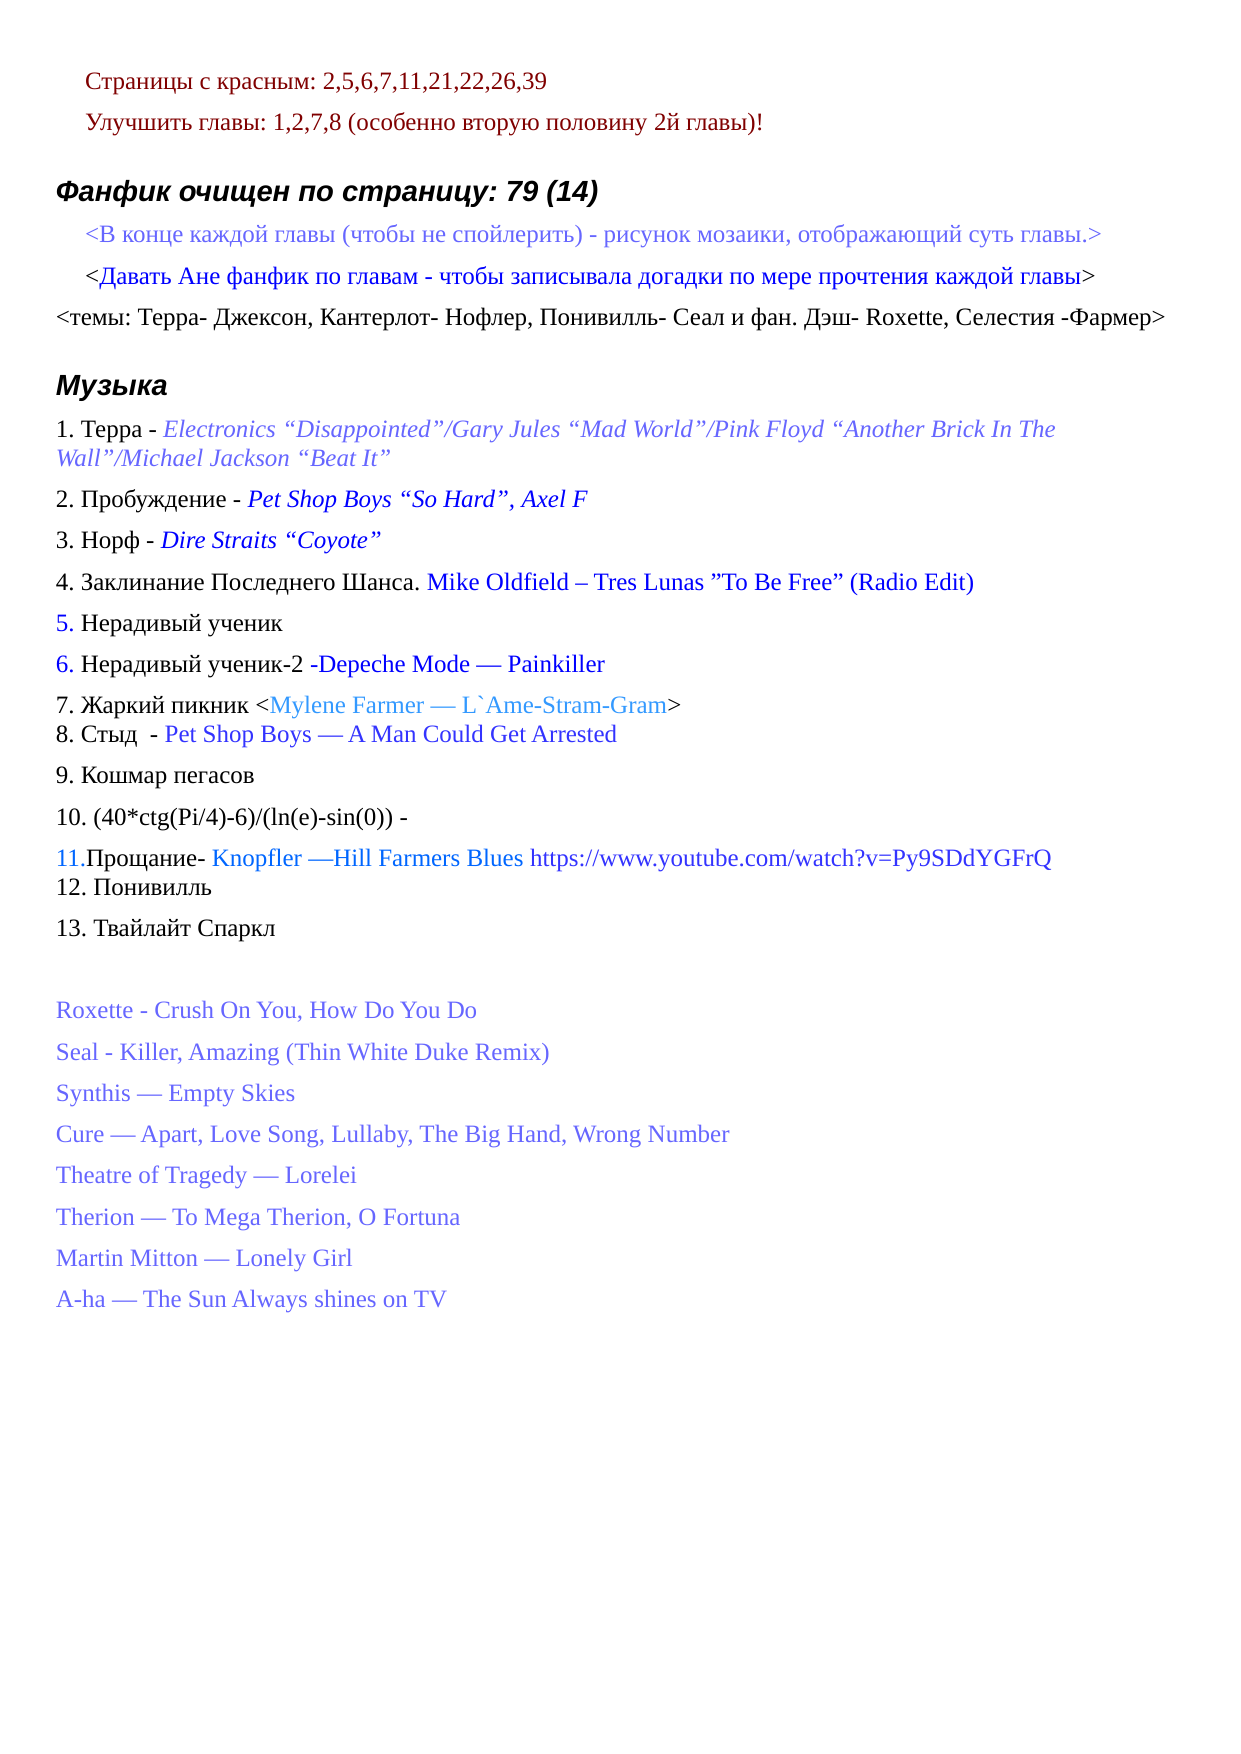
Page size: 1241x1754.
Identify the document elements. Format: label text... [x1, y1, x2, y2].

text Cure — Apart, Love Song, Lullaby, The Big Hand, Wrong Number [56, 1119, 1173, 1148]
text Theatre of Tragedy — Lorelei [56, 1161, 1173, 1189]
text 10. (40*ctg(Pi/4)-6)/(ln(e)-sin(0)) - [56, 802, 1173, 831]
text 4. Заклинание Последнего Шанса. Mike Oldfield – Tres Lunas ”To Be Free” (Radio Edit) [56, 567, 1173, 596]
text 1. Терра - Electronics “Disappointed”/Gary Jules “Mad World”/Pink Floyd “Another Brick In The Wall”/Michael Jackson “Beat It” [56, 414, 1173, 472]
subtitle Фанфик очищен по страницу: 79 (14) [56, 173, 1173, 207]
text Martin Mitton — Lonely Girl [56, 1243, 1173, 1272]
text 13. Твайлайт Спаркл [56, 913, 1173, 942]
text <темы: Терра- Джексон, Кантерлот- Нофлер, Понивилль- Сеал и фан. Дэш- Roxette, Селестия -Фармер> [56, 302, 1173, 331]
text Synthis — Empty Skies [56, 1078, 1173, 1107]
text 9. Кошмар пегасов [56, 761, 1173, 789]
text Therion — To Mega Therion, O Fortuna [56, 1202, 1173, 1231]
text 5. Нерадивый ученик [56, 608, 1173, 637]
text <В конце каждой главы (чтобы не спойлерить) - рисунок мозаики, отображающий суть главы.> [56, 219, 1173, 248]
text Страницы с красным: 2,5,6,7,11,21,22,26,39 [56, 66, 1173, 95]
text 2. Пробуждение - Pet Shop Boys “So Hard”, Axel F [56, 484, 1173, 513]
text Seal - Killer, Amazing (Thin White Duke Remix) [56, 1037, 1173, 1066]
text 6. Нерадивый ученик-2 -Depeche Mode — Painkiller [56, 649, 1173, 678]
text <Давать Ане фанфик по главам - чтобы записывала догадки по мере прочтения каждой главы> [56, 261, 1173, 289]
text 7. Жаркий пикник <Mylene Farmer — L`Ame-Stram-Gram> 8. Стыд - Pet Shop Boys — A Man Could Get Arrested [56, 691, 1173, 748]
text A-ha — The Sun Always shines on TV [56, 1284, 1173, 1313]
text 3. Норф - Dire Straits “Coyote” [56, 526, 1173, 554]
text 11.Прощание- Knopfler —Hill Farmers Blues https://www.youtube.com/watch?v=Py9SDdYGFrQ 12. Понивилль [56, 843, 1173, 901]
text Улучшить главы: 1,2,7,8 (особенно вторую половину 2й главы)! [56, 107, 1173, 136]
text Roxette - Crush On You, How Do You Do [56, 996, 1173, 1024]
subtitle Музыка [56, 368, 1173, 402]
